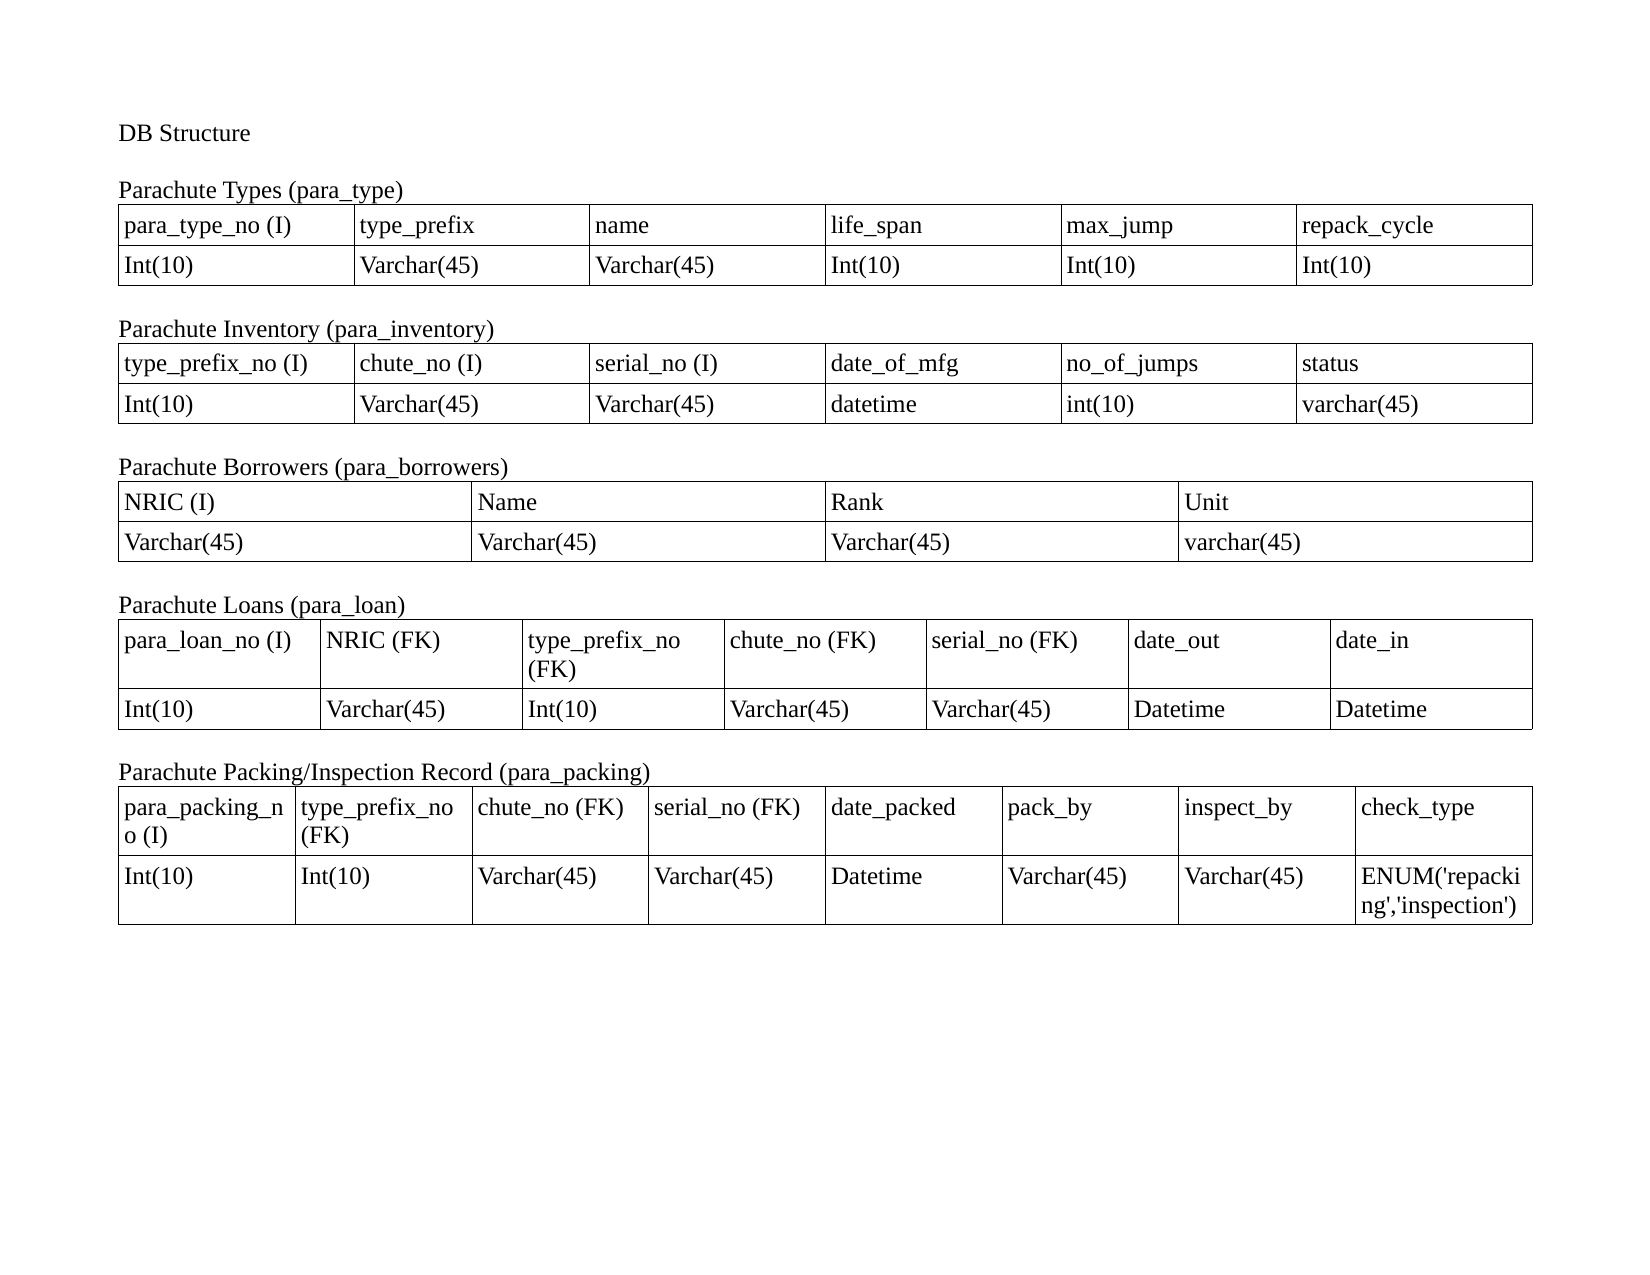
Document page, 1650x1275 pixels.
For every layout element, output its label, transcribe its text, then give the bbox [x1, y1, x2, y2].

table_cell Varchar(45) [355, 384, 589, 423]
table_header date_of_mfg [826, 344, 1061, 383]
text Parachute Types (para_type) [118, 176, 1532, 204]
table_cell int(10) [1062, 384, 1296, 423]
table_cell Varchar(45) [473, 856, 648, 924]
table_cell varchar(45) [1179, 522, 1532, 561]
table_cell ENUM('repacking','inspection') [1356, 856, 1532, 924]
table_header Unit [1179, 482, 1532, 521]
table_cell datetime [826, 384, 1061, 423]
table_header date_packed [826, 787, 1002, 855]
table_cell Varchar(45) [649, 856, 825, 924]
table_cell Int(10) [119, 384, 354, 423]
table_header serial_no (FK) [927, 620, 1128, 688]
table_header type_prefix [355, 205, 589, 245]
table_cell Int(10) [826, 246, 1061, 285]
text DB Structure [118, 118, 1532, 147]
table_cell Varchar(45) [590, 384, 825, 423]
table_header name [590, 205, 825, 245]
table_header date_out [1129, 620, 1330, 688]
table_cell Int(10) [1297, 246, 1532, 285]
table_header chute_no (FK) [725, 620, 926, 688]
table_cell Int(10) [119, 856, 295, 924]
table_cell Datetime [1129, 689, 1330, 728]
table_cell Varchar(45) [725, 689, 926, 728]
text Parachute Packing/Inspection Record (para_packing) [118, 757, 1532, 786]
table_header status [1297, 344, 1532, 383]
table_cell Varchar(45) [119, 522, 471, 561]
table_cell Varchar(45) [927, 689, 1128, 728]
table_cell Int(10) [523, 689, 724, 728]
table_cell Int(10) [119, 689, 320, 728]
table_header NRIC (FK) [321, 620, 522, 688]
table_header para_packing_no (I) [119, 787, 295, 855]
table_header type_prefix_no (I) [119, 344, 354, 383]
table_header life_span [826, 205, 1061, 245]
table_cell Varchar(45) [321, 689, 522, 728]
table_cell Datetime [1331, 689, 1532, 728]
table_cell Varchar(45) [1003, 856, 1178, 924]
table_cell varchar(45) [1297, 384, 1532, 423]
text Parachute Borrowers (para_borrowers) [118, 452, 1532, 481]
table_cell Varchar(45) [590, 246, 825, 285]
table_cell Varchar(45) [472, 522, 825, 561]
table_header repack_cycle [1297, 205, 1532, 245]
table_cell Datetime [826, 856, 1002, 924]
table_cell Int(10) [296, 856, 472, 924]
table_header Name [472, 482, 825, 521]
table_header no_of_jumps [1062, 344, 1296, 383]
table_header Rank [826, 482, 1178, 521]
table_header chute_no (FK) [473, 787, 648, 855]
table_cell Varchar(45) [355, 246, 589, 285]
table_header chute_no (I) [355, 344, 589, 383]
table_header serial_no (I) [590, 344, 825, 383]
table_header check_type [1356, 787, 1532, 855]
table_cell Int(10) [1062, 246, 1296, 285]
table_header max_jump [1062, 205, 1296, 245]
table_cell Varchar(45) [1179, 856, 1355, 924]
table_header serial_no (FK) [649, 787, 825, 855]
table_cell Varchar(45) [826, 522, 1178, 561]
table_header date_in [1331, 620, 1532, 688]
table_cell Int(10) [119, 246, 354, 285]
table_header para_type_no (I) [119, 205, 354, 245]
table_header type_prefix_no (FK) [296, 787, 472, 855]
text Parachute Inventory (para_inventory) [118, 314, 1532, 343]
table_header NRIC (I) [119, 482, 471, 521]
table_header inspect_by [1179, 787, 1355, 855]
table_header type_prefix_no (FK) [523, 620, 724, 688]
table_header para_loan_no (I) [119, 620, 320, 688]
table_header pack_by [1003, 787, 1178, 855]
text Parachute Loans (para_loan) [118, 590, 1532, 619]
